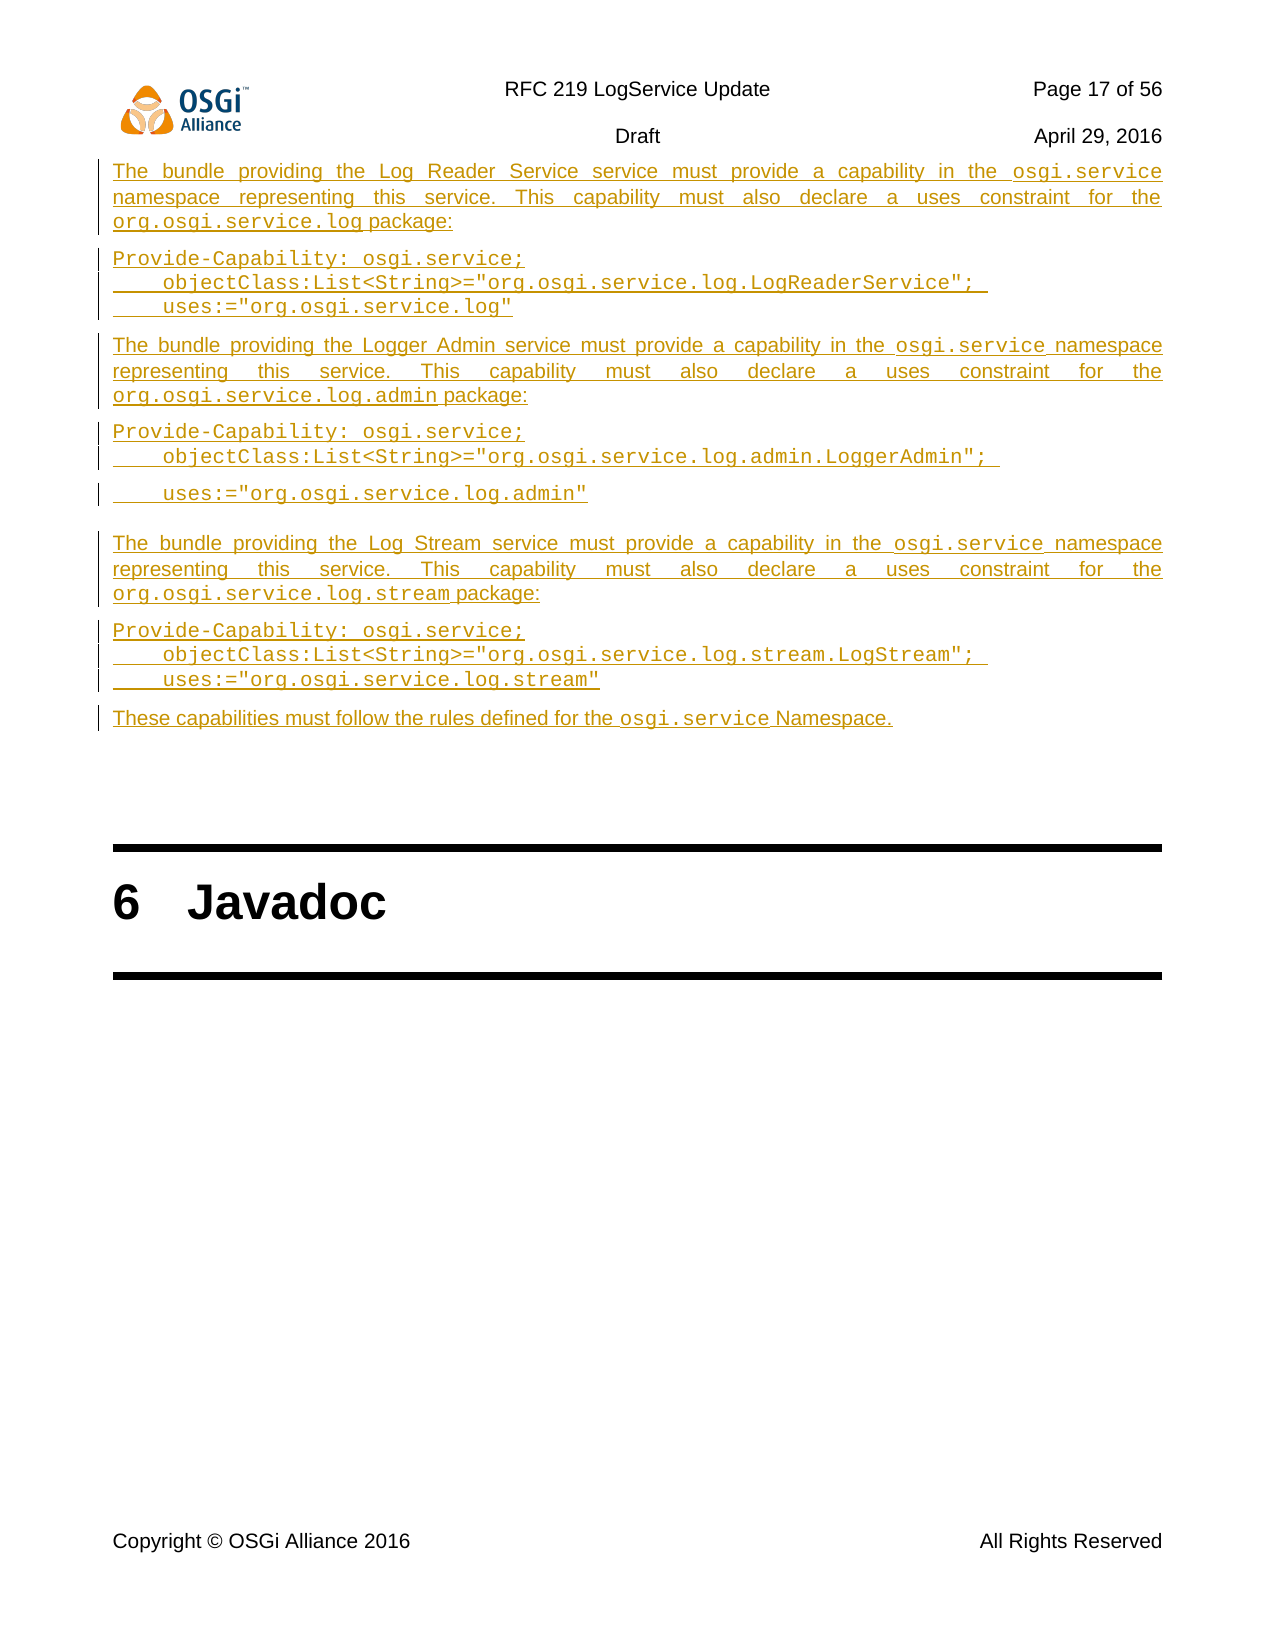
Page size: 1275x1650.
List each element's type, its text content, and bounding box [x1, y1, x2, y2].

text These capabilities must follow the rules defined for the osgi.service Namespace. [112, 705, 1162, 731]
text The bundle providing the Log Stream service must provide a capability in the osgi.service namespace [112, 531, 1162, 553]
text objectClass:List<String>="org.osgi.service.log.admin.LoggerAdmin"; [112, 446, 1162, 470]
text uses:="org.osgi.service.log.admin" [112, 483, 1162, 506]
text Provide-Capability: osgi.service; [112, 620, 1162, 643]
text uses:="org.osgi.service.log" [112, 296, 1162, 320]
text objectClass:List<String>="org.osgi.service.log.LogReaderService"; [112, 272, 1162, 296]
text The bundle providing the Logger Admin service must provide a capability in the osgi.service namespace representing this service. This capability must also declare a uses constraint for the [112, 333, 1162, 380]
text org.osgi.service.log package: [112, 207, 1162, 234]
text org.osgi.service.log.stream package: [112, 579, 1162, 607]
text objectClass:List<String>="org.osgi.service.log.stream.LogStream"; [112, 644, 1162, 668]
text Provide-Capability: osgi.service; [112, 422, 1162, 445]
text Provide-Capability: osgi.service; [112, 247, 1162, 271]
picture [113, 78, 257, 142]
subtitle Javadoc [112, 845, 1162, 980]
text org.osgi.service.log.admin package: [112, 381, 1162, 409]
text The bundle providing the Log Reader Service service must provide a capability in the osgi.service namespace representing this service. This capability must also declare a uses constraint for the [112, 159, 1162, 206]
text uses:="org.osgi.service.log.stream" [112, 669, 1162, 692]
text representing this service. This capability must also declare a uses constraint for the [112, 553, 1162, 578]
